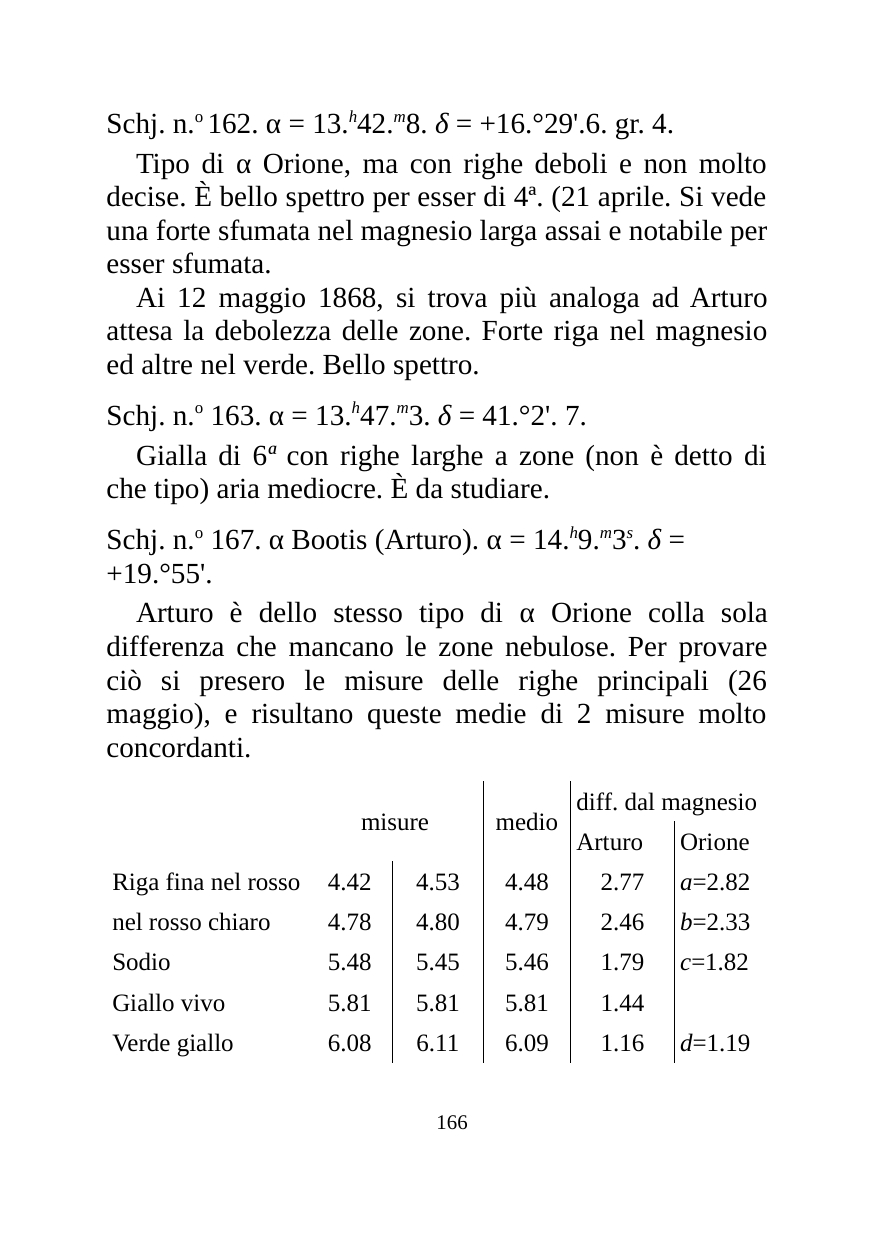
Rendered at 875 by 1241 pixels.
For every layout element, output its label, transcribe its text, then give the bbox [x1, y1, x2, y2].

table_cell b=2.33 [675, 902, 768, 942]
table_cell Arturo [571, 821, 674, 861]
table_cell nel rosso chiaro [106, 902, 306, 942]
table_cell 4.53 [393, 861, 483, 902]
text Schj. n.o 163. α = 13.h47.m3. δ = 41.°2'. 7. [106, 398, 768, 432]
table_header misure [306, 781, 483, 861]
table_cell Verde giallo [106, 1022, 306, 1062]
table_cell Giallo vivo [106, 982, 306, 1022]
table_cell 6.11 [393, 1022, 483, 1062]
table_cell 6.08 [306, 1022, 392, 1062]
table_header [106, 781, 306, 821]
table_cell 1.79 [571, 942, 674, 982]
text Schj. n.o 167. α Bootis (Arturo). α = 14.h9.m3s. δ = +19.°55'. [106, 522, 768, 589]
table_cell 5.46 [484, 942, 570, 982]
text Ai 12 maggio 1868, si trova più analoga ad Arturo attesa la debolezza delle zone. Forte riga nel magnesio ed altre nel verde. Bello spettro. [106, 280, 768, 381]
table_cell a=2.82 [675, 861, 768, 902]
table_cell 4.42 [306, 861, 392, 902]
table_cell 1.16 [571, 1022, 674, 1062]
table_header diff. dal magnesio [571, 781, 768, 821]
table_cell 2.46 [571, 902, 674, 942]
table_cell 2.77 [571, 861, 674, 902]
table_cell Sodio [106, 942, 306, 982]
table_cell 1.44 [571, 982, 674, 1022]
table_cell 5.81 [393, 982, 483, 1022]
text Schj. n.o 162. α = 13.h42.m8. δ = +16.°29'.6. gr. 4. [106, 106, 768, 140]
text Arturo è dello stesso tipo di α Orione colla sola differenza che mancano le zone nebulose. Per provare ciò si presero le misure delle righe principali (26 maggio), e risultano queste medie di 2 misure molto concordanti. [106, 596, 768, 763]
table_cell Orione [675, 821, 768, 861]
table_cell 4.48 [484, 861, 570, 902]
table_cell 5.48 [306, 942, 392, 982]
table_cell Riga fina nel rosso [106, 861, 306, 902]
table_header medio [484, 781, 570, 861]
table_cell [675, 982, 768, 1022]
text Tipo di α Orione, ma con righe deboli e non molto decise. È bello spettro per esser di 4ª. (21 aprile. Si vede una forte sfumata nel magnesio larga assai e notabile per esser sfumata. [106, 146, 768, 280]
table_cell 5.45 [393, 942, 483, 982]
table_cell 4.80 [393, 902, 483, 942]
table_cell 4.79 [484, 902, 570, 942]
text Gialla di 6ª con righe larghe a zone (non è detto di che tipo) aria mediocre. È da studiare. [106, 438, 768, 505]
table_cell [106, 821, 306, 861]
table_cell 5.81 [306, 982, 392, 1022]
table_cell 4.78 [306, 902, 392, 942]
table_cell 6.09 [484, 1022, 570, 1062]
table_cell d=1.19 [675, 1022, 768, 1062]
table_cell 5.81 [484, 982, 570, 1022]
table_cell c=1.82 [675, 942, 768, 982]
